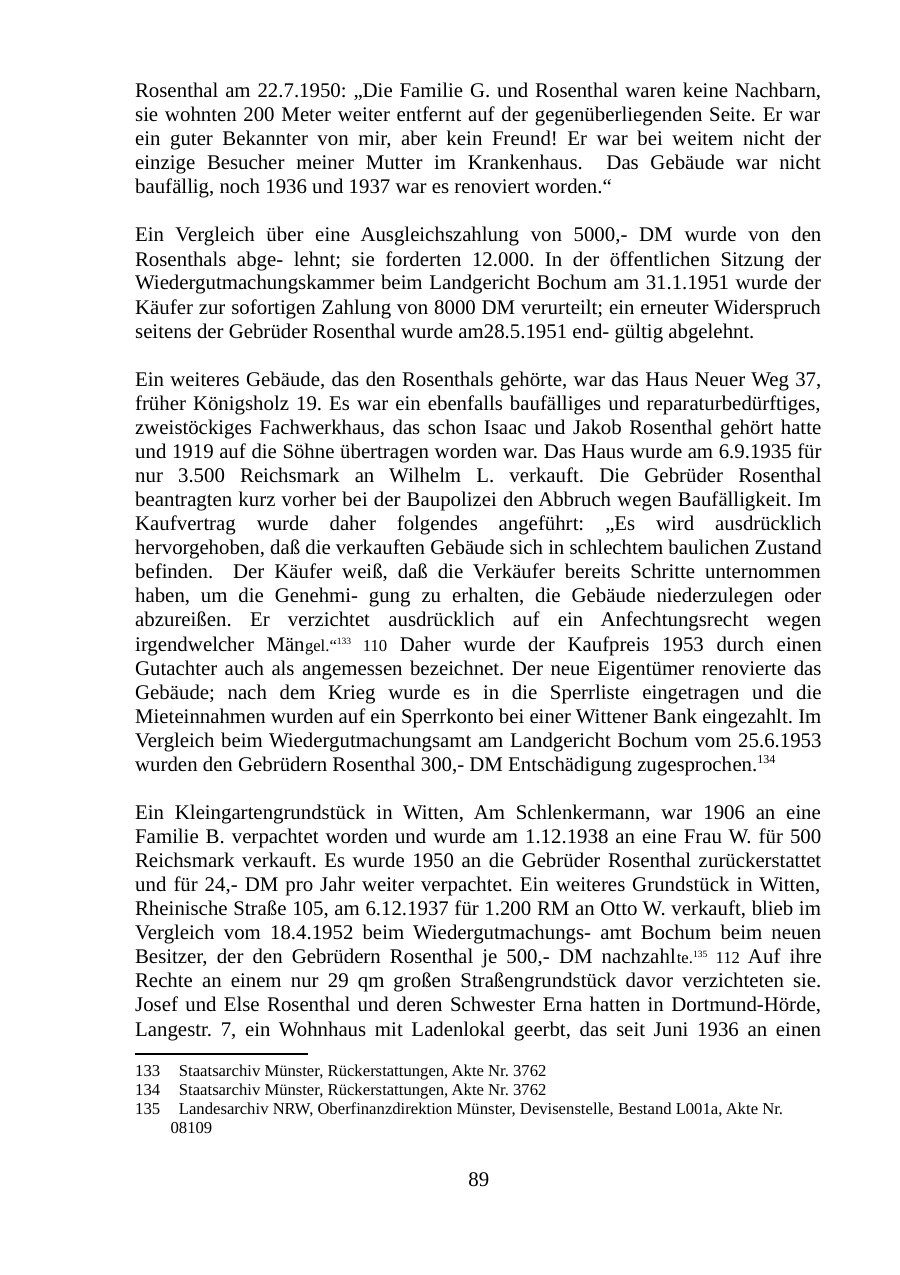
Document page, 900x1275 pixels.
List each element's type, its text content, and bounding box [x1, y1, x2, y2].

text Ein weiteres Gebäude, das den Rosenthals gehörte, war das Haus Neuer Weg 37, früher Königsholz 19. Es war ein ebenfalls baufälliges und reparaturbedürftiges, zweistöckiges Fachwerkhaus, das schon Isaac und Jakob Rosenthal gehört hatte und 1919 auf die Söhne übertragen worden war. Das Haus wurde am 6.9.1935 für nur 3.500 Reichsmark an Wilhelm L. verkauft. Die Gebrüder Rosenthal beantragten kurz vorher bei der Baupolizei den Abbruch wegen Baufälligkeit. Im Kaufvertrag wurde daher folgendes angeführt: „Es wird ausdrücklich hervorgehoben, daß die verkauften Gebäude sich in schlechtem baulichen Zustand befinden. Der Käufer weiß, daß die Verkäufer bereits Schritte unternommen haben, um die Genehmi- gung zu erhalten, die Gebäude niederzulegen oder abzureißen. Er verzichtet ausdrücklich auf ein Anfechtungsrecht wegen irgendwelcher Mängel.“ 110 Daher wurde der Kaufpreis 1953 durch einen Gutachter auch als angemessen bezeichnet. Der neue Eigentümer renovierte das Gebäude; nach dem Krieg wurde es in die Sperrliste eingetragen und die Mieteinnahmen wurden auf ein Sperrkonto bei einer Wittener Bank eingezahlt. Im Vergleich beim Wiedergutmachungsamt am Landgericht Bochum vom 25.6.1953 wurden den Gebrüdern Rosenthal 300,- DM Entschädigung zugesprochen. [135, 367, 822, 776]
text Staatsarchiv Münster, Rückerstattungen, Akte Nr. 3762 [135, 1079, 822, 1099]
text Landesarchiv NRW, Oberfinanzdirektion Münster, Devisenstelle, Bestand L001a, Akte Nr. 08109 [135, 1099, 822, 1137]
text Rosenthal am 22.7.1950: „Die Familie G. und Rosenthal waren keine Nachbarn, sie wohnten 200 Meter weiter entfernt auf der gegenüberliegenden Seite. Er war ein guter Bekannter von mir, aber kein Freund! Er war bei weitem nicht der einzige Besucher meiner Mutter im Krankenhaus. Das Gebäude war nicht baufällig, noch 1936 und 1937 war es renoviert worden.“ [135, 78, 822, 198]
text Ein Kleingartengrundstück in Witten, Am Schlenkermann, war 1906 an eine Familie B. verpachtet worden und wurde am 1.12.1938 an eine Frau W. für 500 Reichsmark verkauft. Es wurde 1950 an die Gebrüder Rosenthal zurückerstattet und für 24,- DM pro Jahr weiter verpachtet. Ein weiteres Grundstück in Witten, Rheinische Straße 105, am 6.12.1937 für 1.200 RM an Otto W. verkauft, blieb im Vergleich vom 18.4.1952 beim Wiedergutmachungs- amt Bochum beim neuen Besitzer, der den Gebrüdern Rosenthal je 500,- DM nachzahlte. 112 Auf ihre Rechte an einem nur 29 qm großen Straßengrundstück davor verzichteten sie. Josef und Else Rosenthal und deren Schwester Erna hatten in Dortmund-Hörde, Langestr. 7, ein Wohnhaus mit Ladenlokal geerbt, das seit Juni 1936 an einen [135, 800, 822, 1041]
text Ein Vergleich über eine Ausgleichszahlung von 5000,- DM wurde von den Rosenthals abge- lehnt; sie forderten 12.000. In der öffentlichen Sitzung der Wiedergutmachungskammer beim Landgericht Bochum am 31.1.1951 wurde der Käufer zur sofortigen Zahlung von 8000 DM verurteilt; ein erneuter Widerspruch seitens der Gebrüder Rosenthal wurde am28.5.1951 end- gültig abgelehnt. [135, 222, 822, 343]
text Staatsarchiv Münster, Rückerstattungen, Akte Nr. 3762 [135, 1060, 822, 1079]
